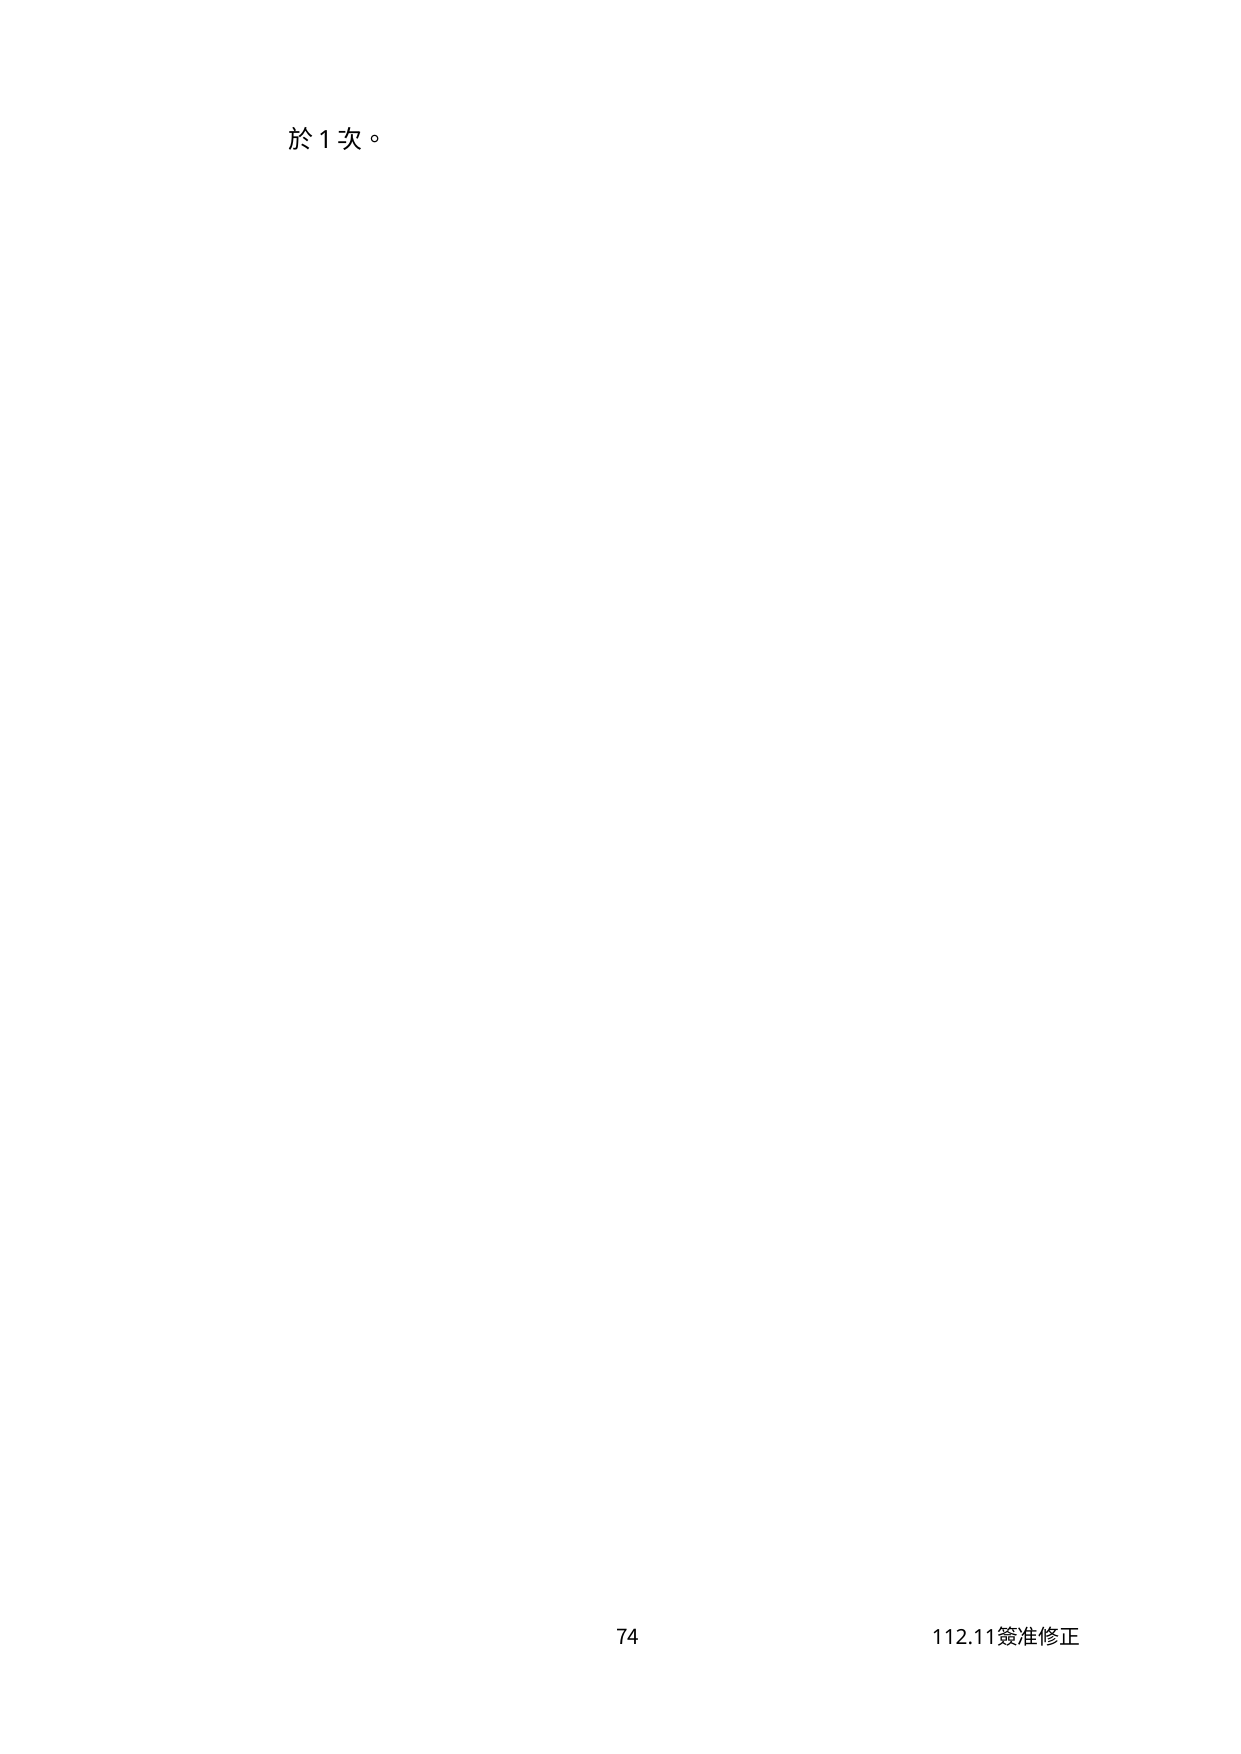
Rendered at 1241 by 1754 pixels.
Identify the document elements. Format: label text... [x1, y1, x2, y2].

list 於1次。 [199, 118, 1134, 156]
